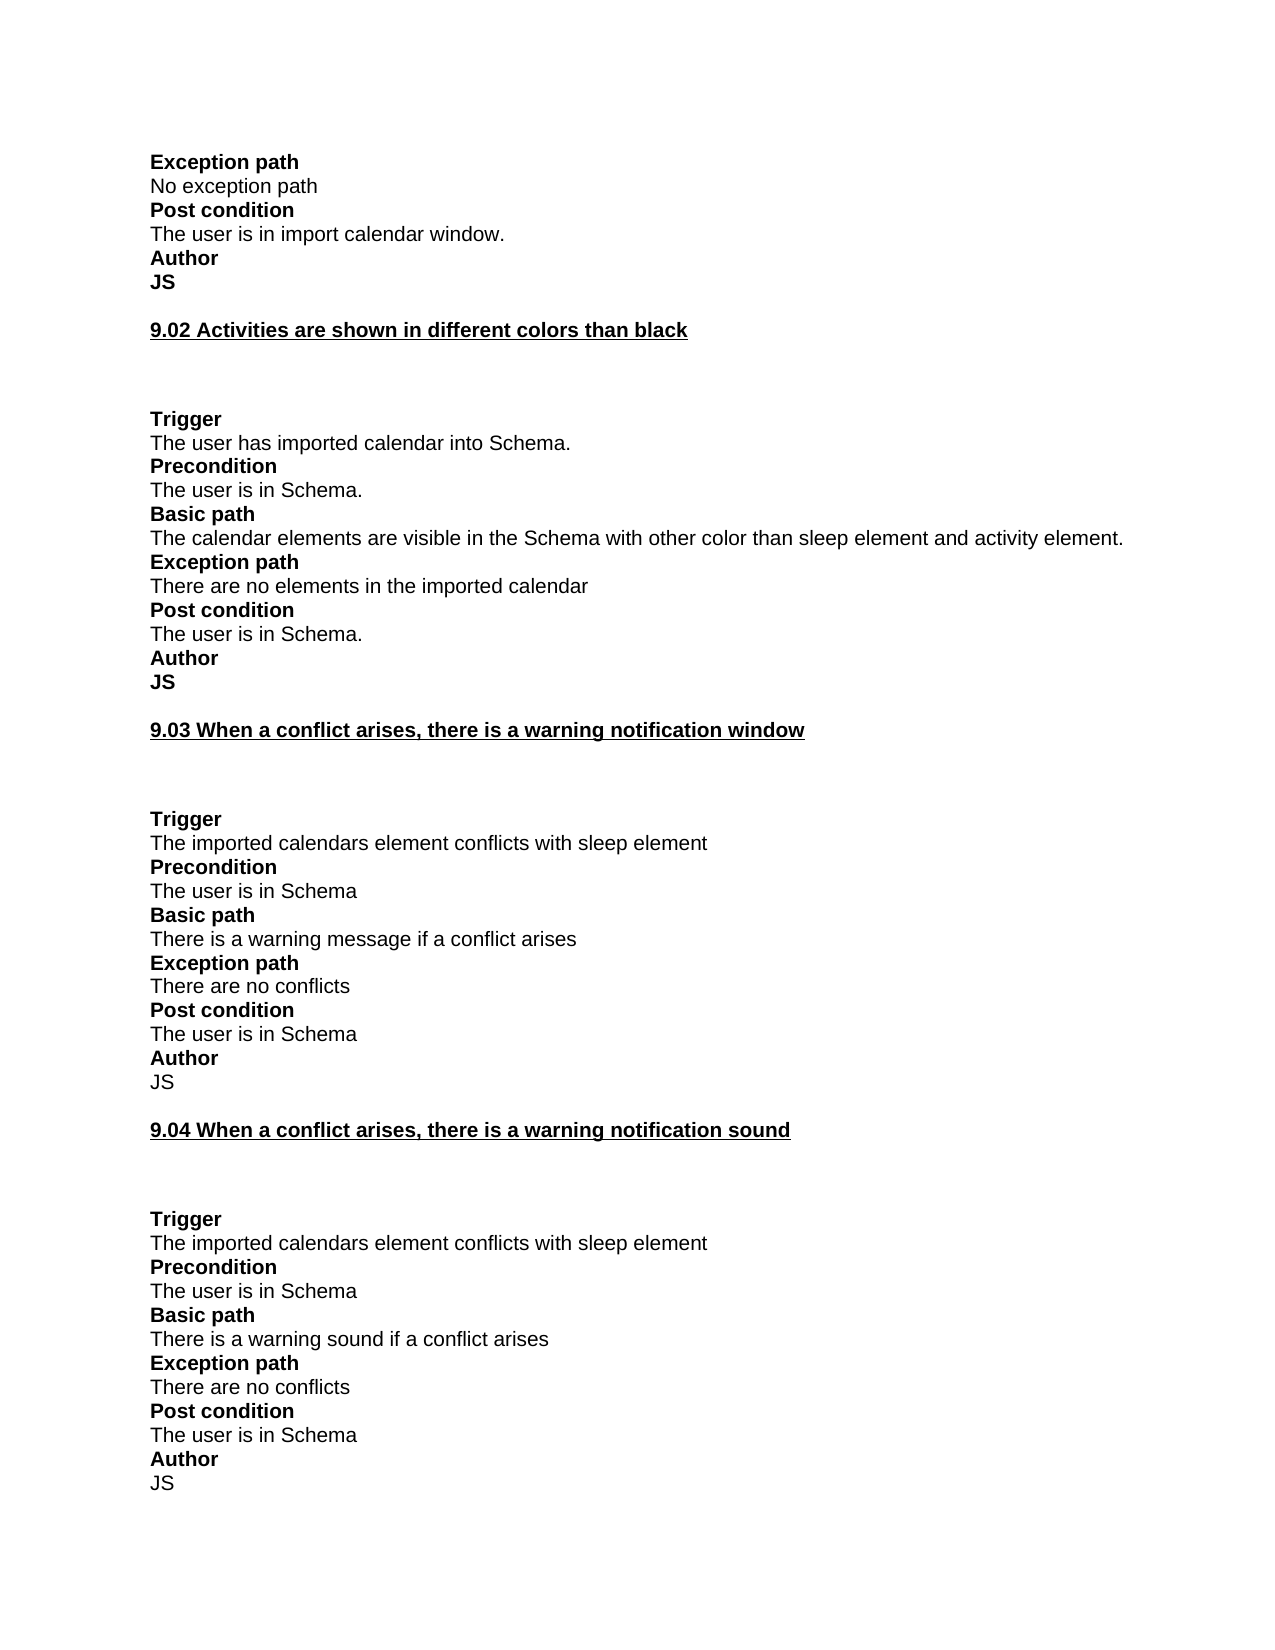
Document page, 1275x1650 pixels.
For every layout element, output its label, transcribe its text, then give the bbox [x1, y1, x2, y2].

text Exception path No exception path Post condition The user is in import calendar window. Author JS 9.02 Activities are shown in different colors than black Trigger The user has imported calendar into Schema. Precondition The user is in Schema. Basic path The calendar elements are visible in the Schema with other color than sleep element and activity element. Exception path There are no elements in the imported calendar Post condition The user is in Schema. Author JS 9.03 When a conflict arises, there is a warning notification window Trigger The imported calendars element conflicts with sleep element Precondition The user is in Schema Basic path There is a warning message if a conflict arises Exception path There are no conflicts Post condition The user is in Schema Author JS 9.04 When a conflict arises, there is a warning notification sound Trigger The imported calendars element conflicts with sleep element Precondition The user is in Schema Basic path There is a warning sound if a conflict arises Exception path There are no conflicts Post condition The user is in Schema Author JS [150, 150, 1125, 1494]
